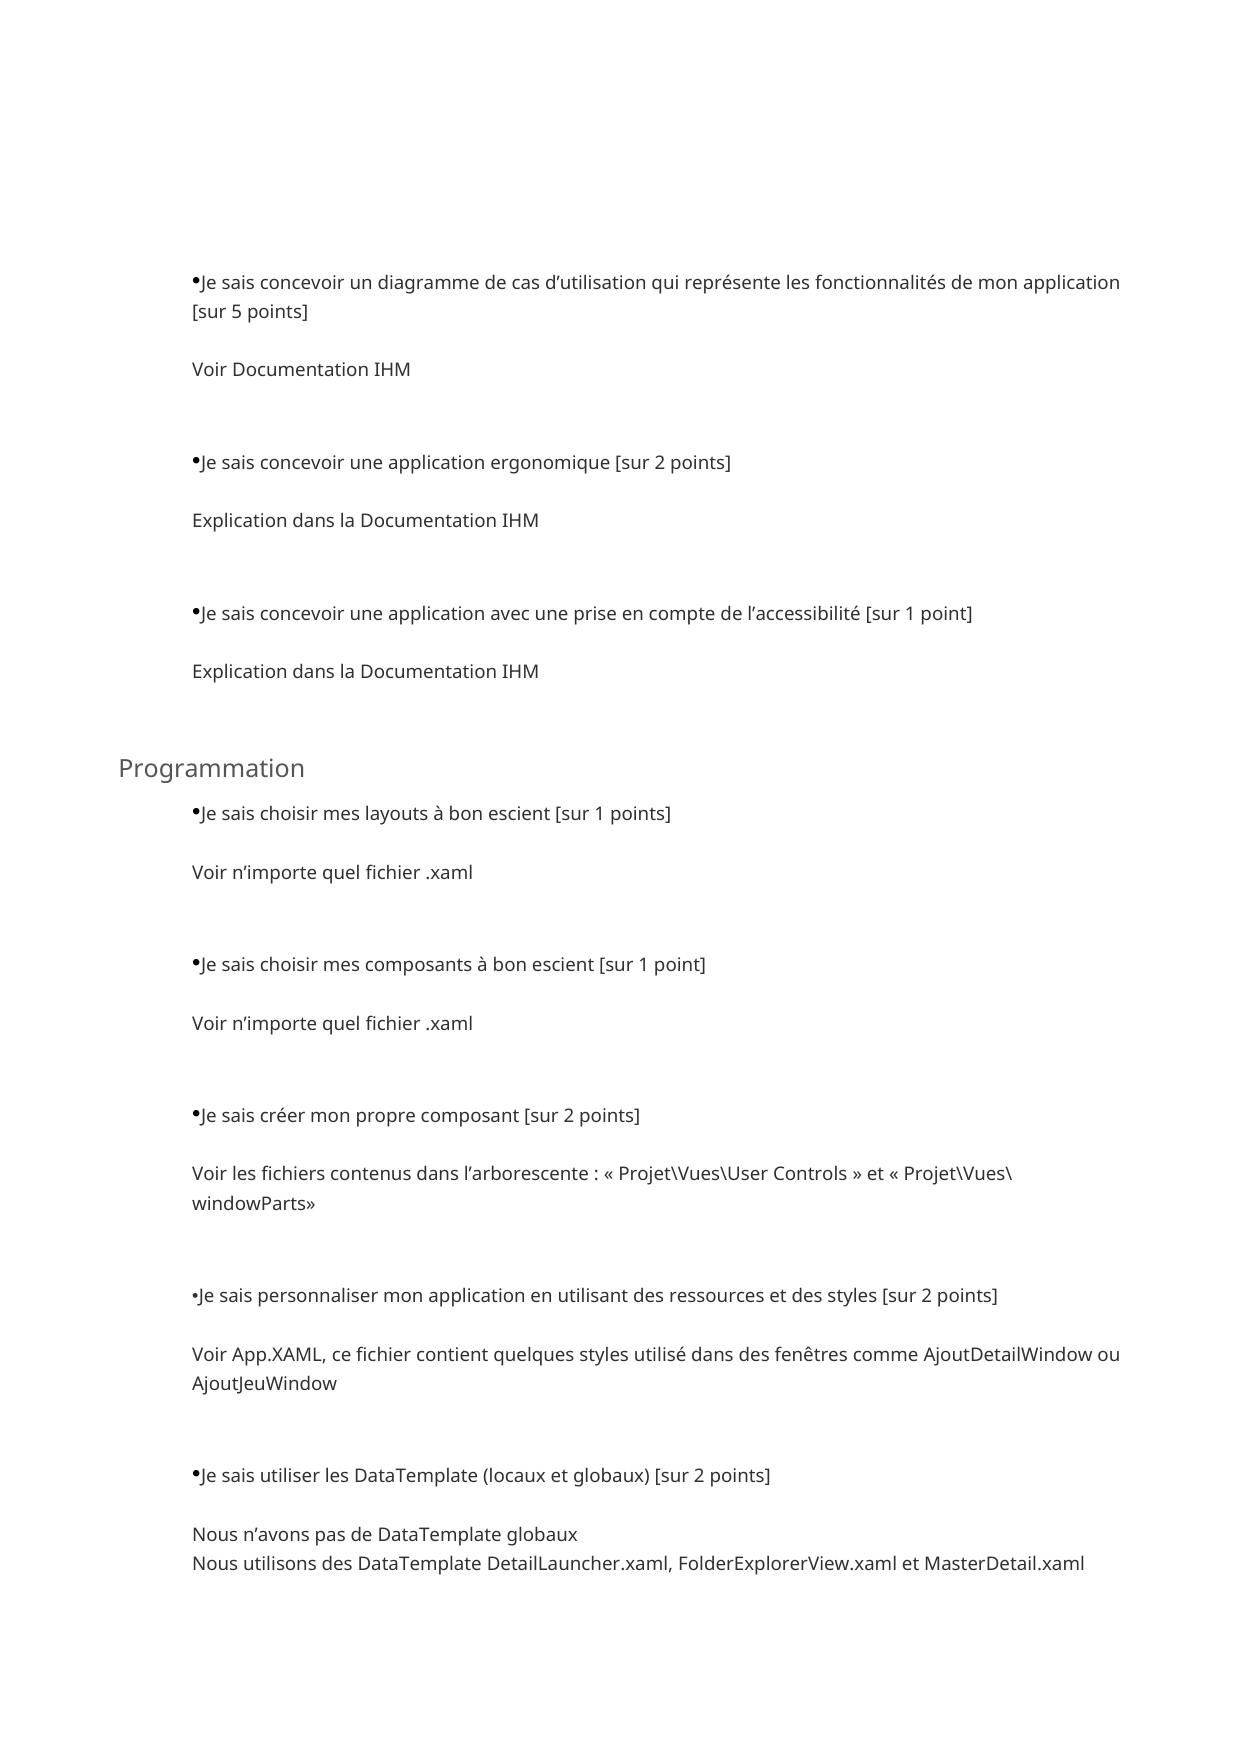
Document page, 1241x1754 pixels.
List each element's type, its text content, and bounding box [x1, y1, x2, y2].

list Je sais choisir mes layouts à bon escient [sur 1 points] Voir n’importe quel fichier .xaml [118, 800, 1122, 917]
list Je sais concevoir une application avec une prise en compte de l’accessibilité [sur 1 point] Explication dans la Documentation IHM [118, 600, 1122, 717]
list Je sais concevoir une application ergonomique [sur 2 points] Explication dans la Documentation IHM [118, 449, 1122, 566]
list Je sais utiliser les DataTemplate (locaux et globaux) [sur 2 points] Nous n’avons pas de DataTemplate globaux Nous utilisons des DataTemplate DetailLauncher.xaml, FolderExplorerView.xaml et MasterDetail.xaml [118, 1462, 1122, 1609]
list [118, 118, 1122, 235]
list Je sais concevoir un diagramme de cas d’utilisation qui représente les fonctionnalités de mon application [sur 5 points] Voir Documentation IHM [118, 269, 1122, 415]
subtitle Programmation [118, 751, 1122, 785]
list Voir App.XAML, ce fichier contient quelques styles utilisé dans des fenêtres comme AjoutDetailWindow ou AjoutJeuWindow [118, 1341, 1122, 1429]
list Je sais personnaliser mon application en utilisant des ressources et des styles [sur 2 points] [118, 1282, 1122, 1308]
list Je sais choisir mes composants à bon escient [sur 1 point] Voir n’importe quel fichier .xaml [118, 951, 1122, 1068]
list Je sais créer mon propre composant [sur 2 points] Voir les fichiers contenus dans l’arborescente : « Projet\Vues\User Controls » et « Projet\Vues\windowParts» [118, 1102, 1122, 1248]
